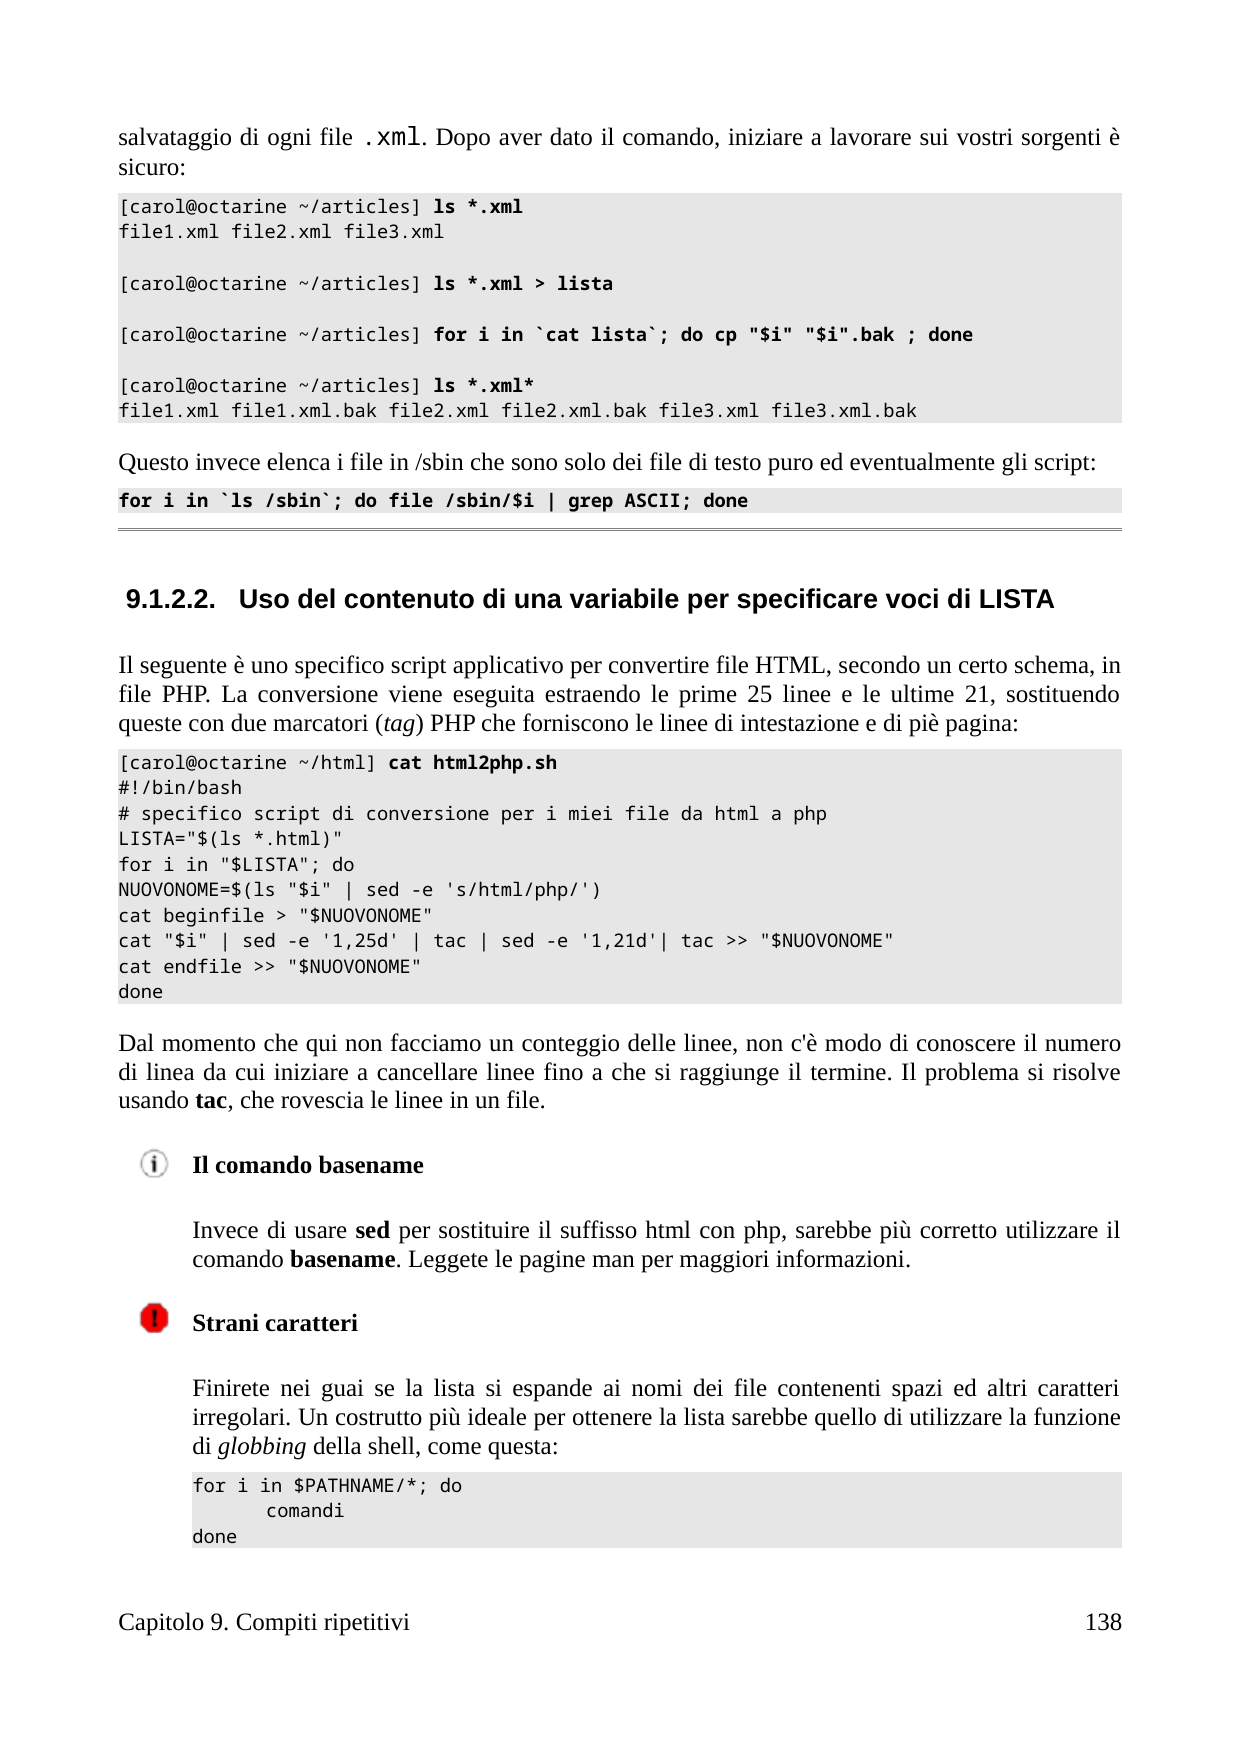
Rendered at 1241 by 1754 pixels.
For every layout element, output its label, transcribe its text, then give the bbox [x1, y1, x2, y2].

text cat endfile >> "$NUOVONOME" [118, 953, 1122, 979]
text [carol@octarine ~/articles] ls *.xml > lista [118, 270, 1122, 295]
text [carol@octarine ~/articles] for i in `cat lista`; do cp "$i" "$i".bak ; done [118, 321, 1122, 346]
text [carol@octarine ~/html] cat html2php.sh [118, 749, 1122, 774]
text file1.xml file1.xml.bak file2.xml file2.xml.bak file3.xml file3.xml.bak [118, 397, 1122, 423]
picture [133, 1299, 175, 1338]
text [carol@octarine ~/articles] ls *.xml* [118, 372, 1122, 397]
text Dal momento che qui non facciamo un conteggio delle linee, non c'è modo di conoscere il numero di linea da cui iniziare a cancellare linee fino a che si raggiunge il termine. Il problema si risolve usando tac, che rovescia le linee in un file. [118, 1028, 1122, 1114]
text salvataggio di ogni file .xml. Dopo aver dato il comando, iniziare a lavorare sui vostri sorgenti è sicuro: [118, 118, 1122, 181]
text cat beginfile > "$NUOVONOME" [118, 902, 1122, 928]
text done [192, 1523, 1122, 1548]
text cat "$i" | sed -e '1,25d' | tac | sed -e '1,21d'| tac >> "$NUOVONOME" [118, 928, 1122, 953]
text for i in "$LISTA"; do [118, 851, 1122, 877]
text # specifico script di conversione per i miei file da html a php [118, 800, 1122, 826]
text for i in $PATHNAME/*; do [192, 1472, 1122, 1497]
text Invece di usare sed per sostituire il suffisso html con php, sarebbe più corretto utilizzare il comando basename. Leggete le pagine man per maggiori informazioni. [192, 1215, 1122, 1272]
text Strani caratteri [192, 1308, 1122, 1337]
text Il comando basename [192, 1150, 1122, 1179]
text Questo invece elenca i file in /sbin che sono solo dei file di testo puro ed eventualmente gli script: [118, 447, 1122, 475]
text LISTA="$(ls *.html)" [118, 826, 1122, 851]
text comandi [192, 1497, 1122, 1523]
text [carol@octarine ~/articles] ls *.xml [118, 193, 1122, 219]
text for i in `ls /sbin`; do file /sbin/$i | grep ASCII; done [118, 488, 1122, 513]
text Il seguente è uno specifico script applicativo per convertire file HTML, secondo un certo schema, in file PHP. La conversione viene eseguita estraendo le prime 25 linee e le ultime 21, sostituendo queste con due marcatori (tag) PHP che forniscono le linee di intestazione e di piè pagina: [118, 650, 1122, 737]
text #!/bin/bash [118, 774, 1122, 800]
subtitle Uso del contenuto di una variabile per specificare voci di LISTA [118, 583, 1122, 614]
text Finirete nei guai se la lista si espande ai nomi dei file contenenti spazi ed altri caratteri irregolari. Un costrutto più ideale per ottenere la lista sarebbe quello di utilizzare la funzione di globbing della shell, come questa: [192, 1373, 1122, 1459]
picture [133, 1142, 172, 1186]
text done [118, 979, 1122, 1004]
text file1.xml file2.xml file3.xml [118, 219, 1122, 244]
text NUOVONOME=$(ls "$i" | sed -e 's/html/php/') [118, 877, 1122, 902]
